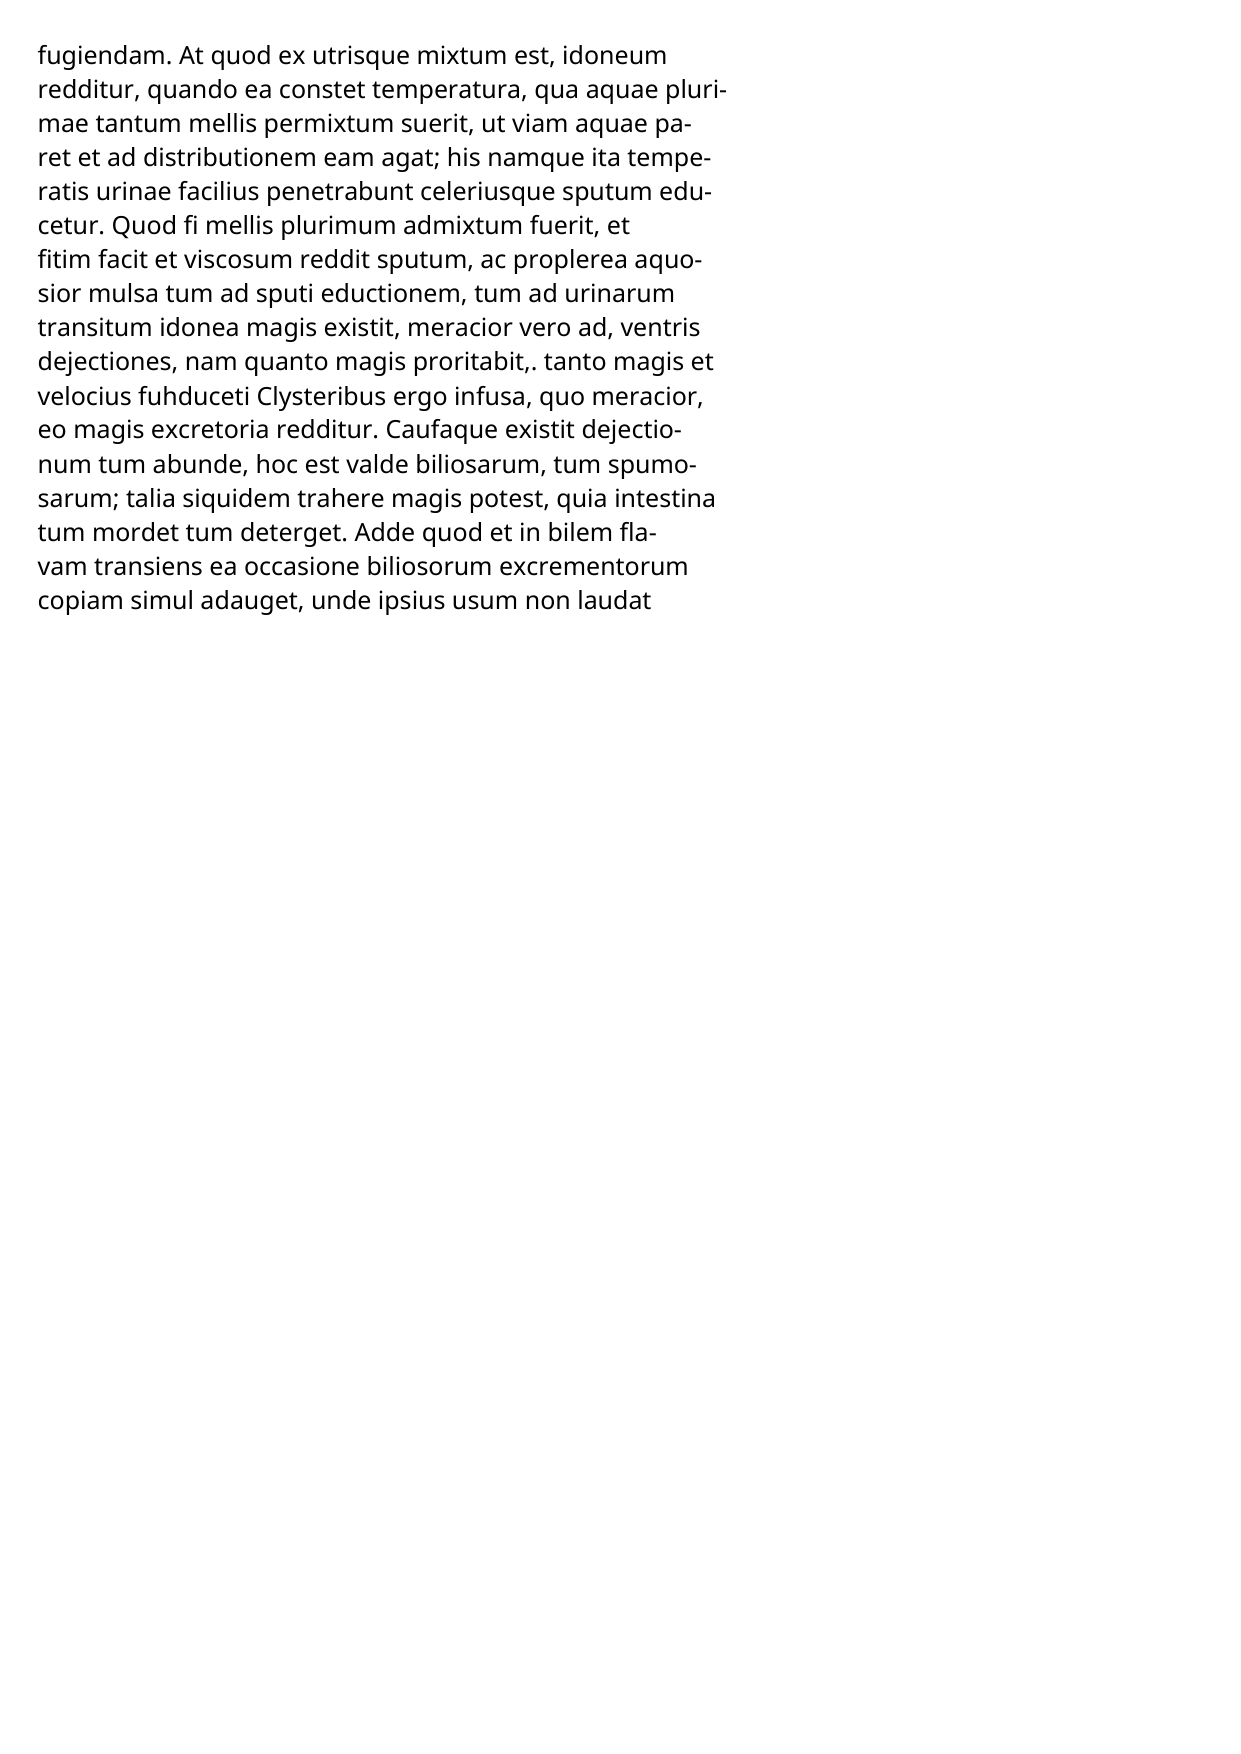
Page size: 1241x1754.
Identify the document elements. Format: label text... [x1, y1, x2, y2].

text fugiendam. At quod ex utrisque mixtum est, idoneum redditur, quando ea constet temperatura, qua aquae pluri- mae tantum mellis permixtum suerit, ut viam aquae pa- ret et ad distributionem eam agat; his namque ita tempe- ratis urinae facilius penetrabunt celeriusque sputum edu- cetur. Quod fi mellis plurimum admixtum fuerit, et fitim facit et viscosum reddit sputum, ac proplerea aquo- sior mulsa tum ad sputi eductionem, tum ad urinarum transitum idonea magis existit, meracior vero ad, ventris dejectiones, nam quanto magis proritabit,. tanto magis et velocius fuhduceti Clysteribus ergo infusa, quo meracior, eo magis excretoria redditur. Caufaque existit dejectio- num tum abunde, hoc est valde biliosarum, tum spumo- sarum; talia siquidem trahere magis potest, quia intestina tum mordet tum deterget. Adde quod et in bilem fla- vam transiens ea occasione biliosorum excrementorum copiam simul adauget, unde ipsius usum non laudat [37, 37, 1203, 617]
